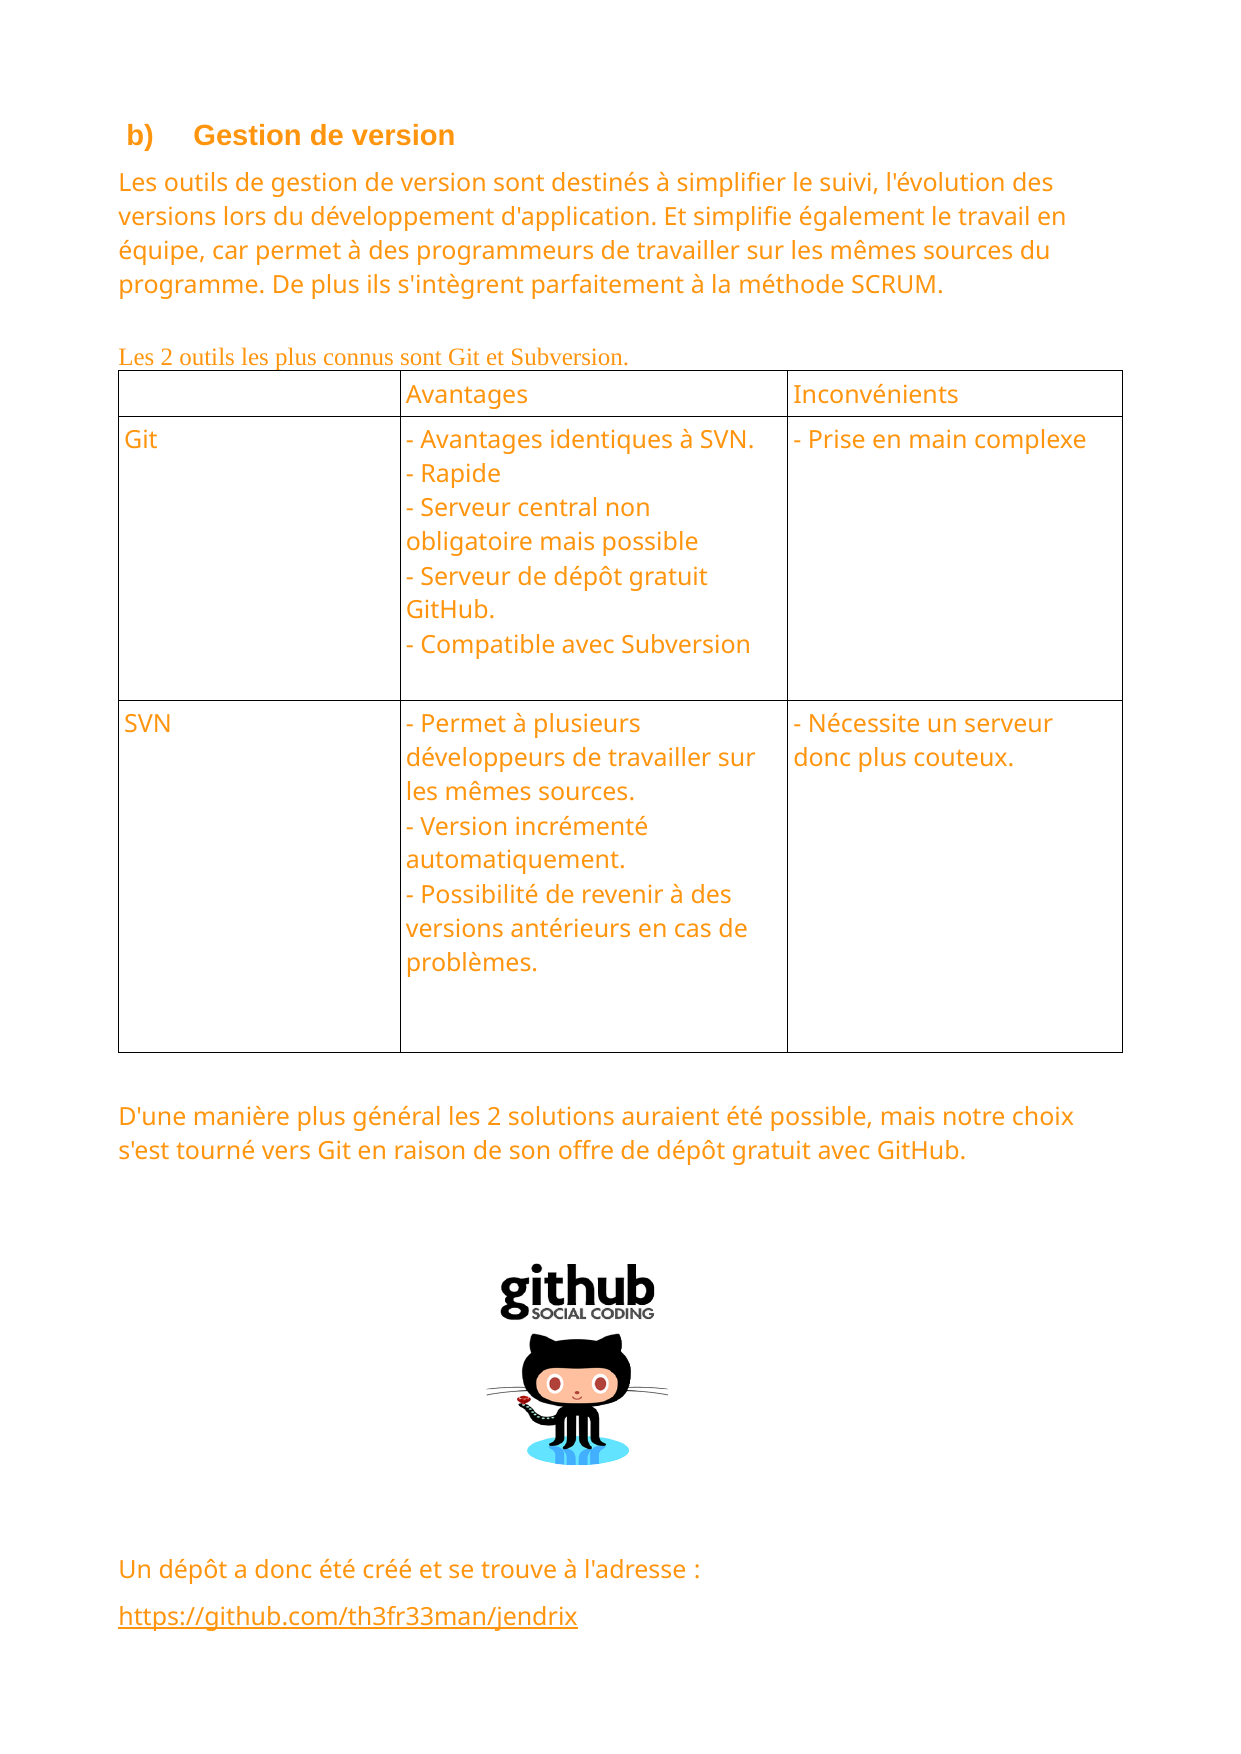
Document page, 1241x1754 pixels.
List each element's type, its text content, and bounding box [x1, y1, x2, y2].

text https://github.com/th3fr33man/jendrix [118, 1599, 1122, 1633]
text Les 2 outils les plus connus sont Git et Subversion. [118, 342, 1122, 370]
picture [485, 1263, 668, 1466]
text Les outils de gestion de version sont destinés à simplifier le suivi, l'évolution des versions lors du développement d'application. Et simplifie également le travail en équipe, car permet à des programmeurs de travailler sur les mêmes sources du programme. De plus ils s'intègrent parfaitement à la méthode SCRUM. [118, 164, 1122, 300]
text Un dépôt a donc été créé et se trouve à l'adresse : [118, 1552, 1122, 1586]
text D'une manière plus général les 2 solutions auraient été possible, mais notre choix s'est tourné vers Git en raison de son offre de dépôt gratuit avec GitHub. [118, 1099, 1122, 1167]
table_cell Git [119, 417, 400, 700]
subtitle Gestion de version [118, 118, 1122, 152]
table_cell - Prise en main complexe [788, 417, 1122, 700]
table_header Avantages [401, 371, 787, 416]
table_header [119, 371, 400, 416]
table_cell - Avantages identiques à SVN. - Rapide - Serveur central non obligatoire mais possible - Serveur de dépôt gratuit GitHub. - Compatible avec Subversion [401, 417, 787, 700]
table_header Inconvénients [788, 371, 1122, 416]
table_cell SVN [119, 701, 400, 1052]
table_cell - Permet à plusieurs développeurs de travailler sur les mêmes sources. - Version incrémenté automatiquement. - Possibilité de revenir à des versions antérieurs en cas de problèmes. [401, 701, 787, 1052]
table_cell - Nécessite un serveur donc plus couteux. [788, 701, 1122, 1052]
